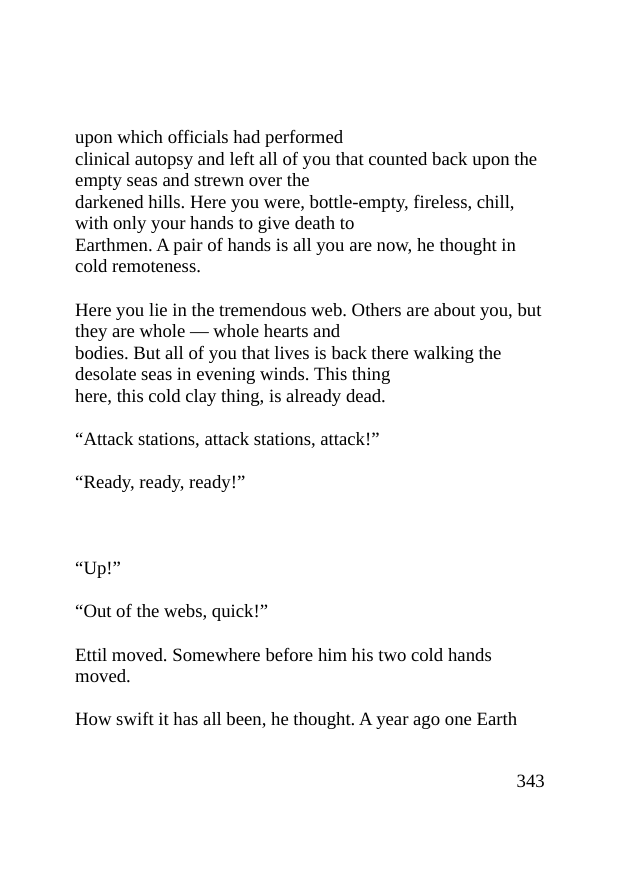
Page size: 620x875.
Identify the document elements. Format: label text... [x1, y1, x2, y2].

text upon which officials had performed clinical autopsy and left all of you that counted back upon the empty seas and strewn over the darkened hills. Here you were, bottle-empty, fireless, chill, with only your hands to give death to Earthmen. A pair of hands is all you are now, he thought in cold remoteness. Here you lie in the tremendous web. Others are about you, but they are whole — whole hearts and bodies. But all of you that lives is back there walking the desolate seas in evening winds. This thing here, this cold clay thing, is already dead. “Attack stations, attack stations, attack!” “Ready, ready, ready!” “Up!” “Out of the webs, quick!” Ettil moved. Somewhere before him his two cold hands moved. How swift it has all been, he thought. A year ago one Earth [75, 126, 544, 730]
